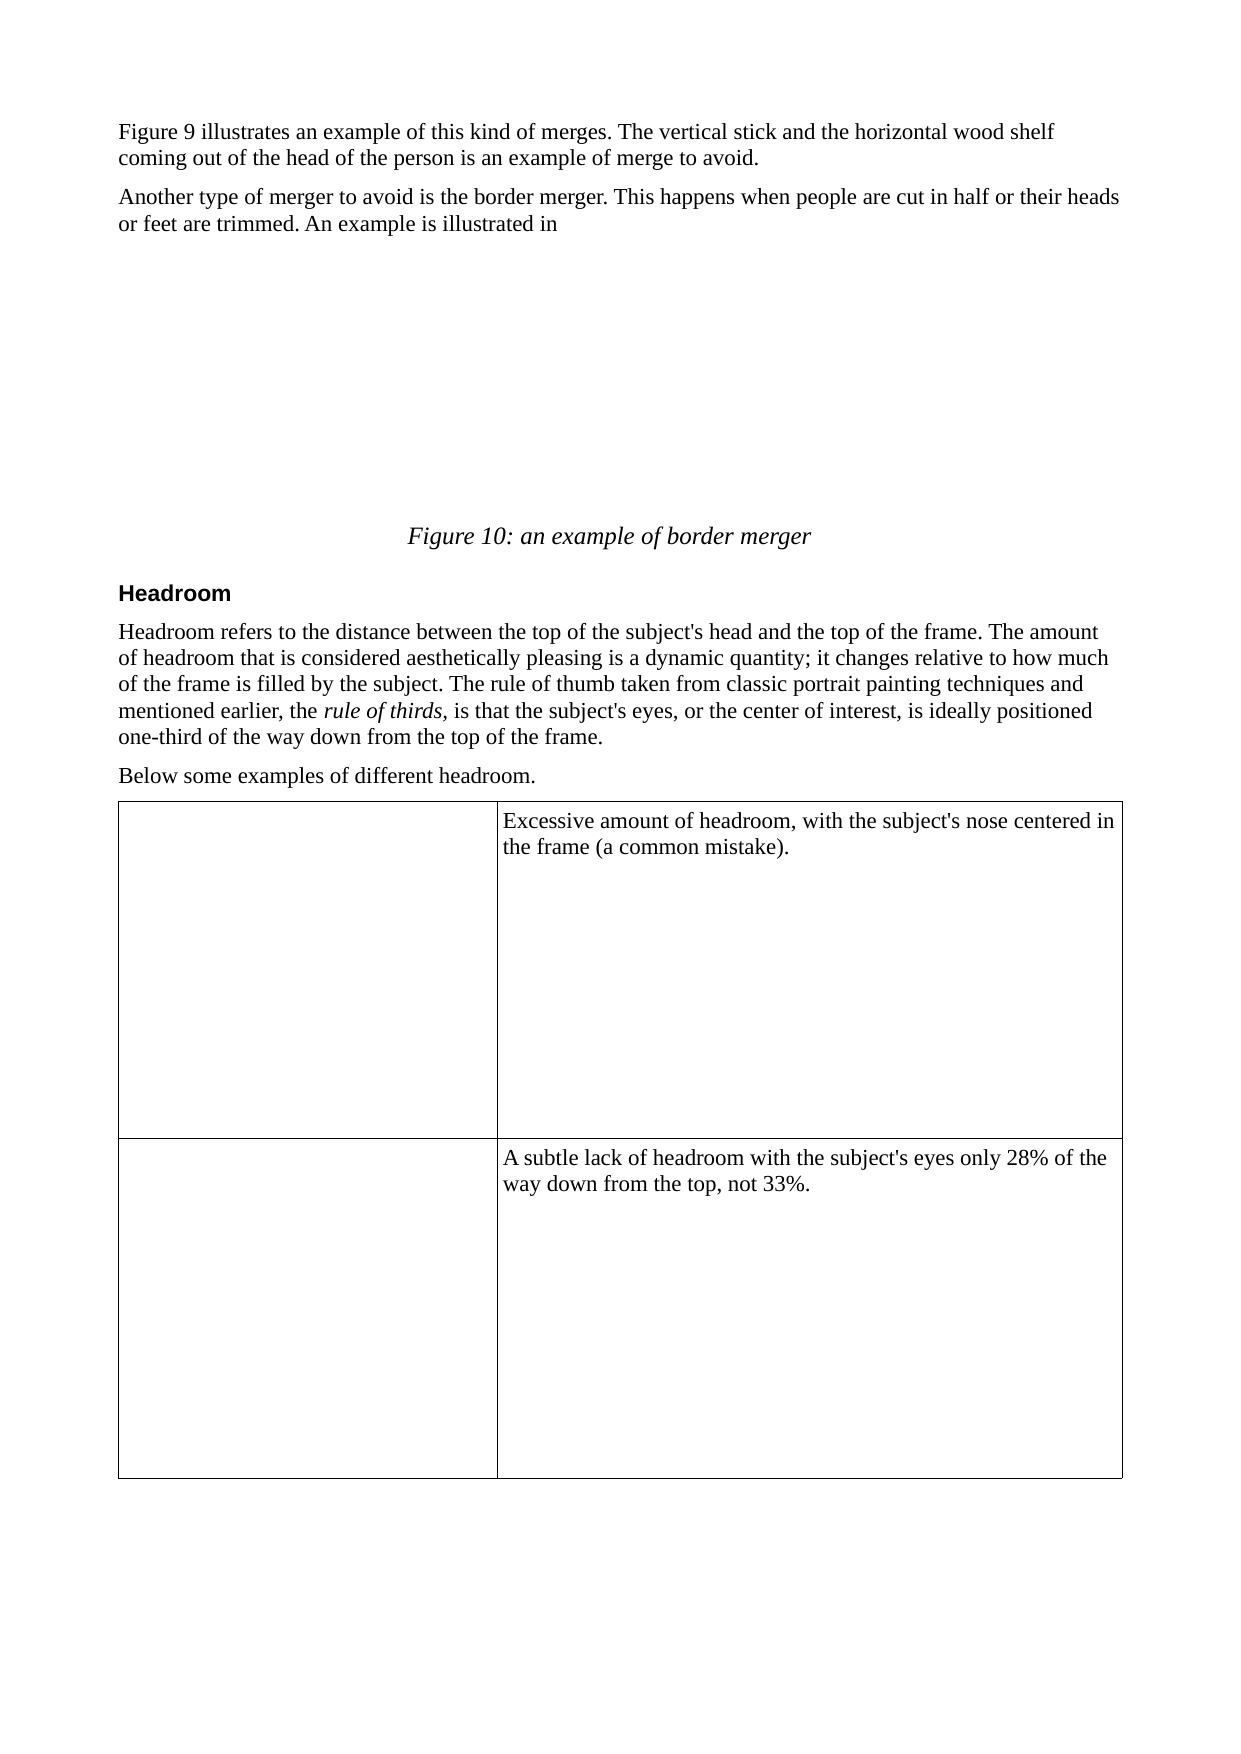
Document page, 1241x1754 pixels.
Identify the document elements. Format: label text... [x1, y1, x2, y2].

text Headroom refers to the distance between the top of the subject's head and the top of the frame. The amount of headroom that is considered aesthetically pleasing is a dynamic quantity; it changes relative to how much of the frame is filled by the subject. The rule of thumb taken from classic portrait painting techniques and mentioned earlier, the rule of thirds, is that the subject's eyes, or the center of interest, is ideally positioned one-third of the way down from the top of the frame. [118, 618, 1122, 749]
subtitle Headroom [118, 272, 1122, 606]
text Below some examples of different headroom. [118, 762, 1122, 788]
text Figure 10: an example of border merger [407, 254, 833, 550]
text Another type of merger to avoid is the border merger. This happens when people are cut in half or their heads or feet are trimmed. An example is illustrated in [118, 183, 1122, 236]
table_header [119, 802, 497, 1138]
table_cell [119, 1139, 497, 1477]
table_cell A subtle lack of headroom with the subject's eyes only 28% of the way down from the top, not 33%. [498, 1139, 1122, 1477]
subtitle [407, 242, 833, 254]
text Figure 9 illustrates an example of this kind of merges. The vertical stick and the horizontal wood shelf coming out of the head of the person is an example of merge to avoid. [118, 118, 1122, 171]
table_header Excessive amount of headroom, with the subject's nose centered in the frame (a common mistake). [498, 802, 1122, 1138]
